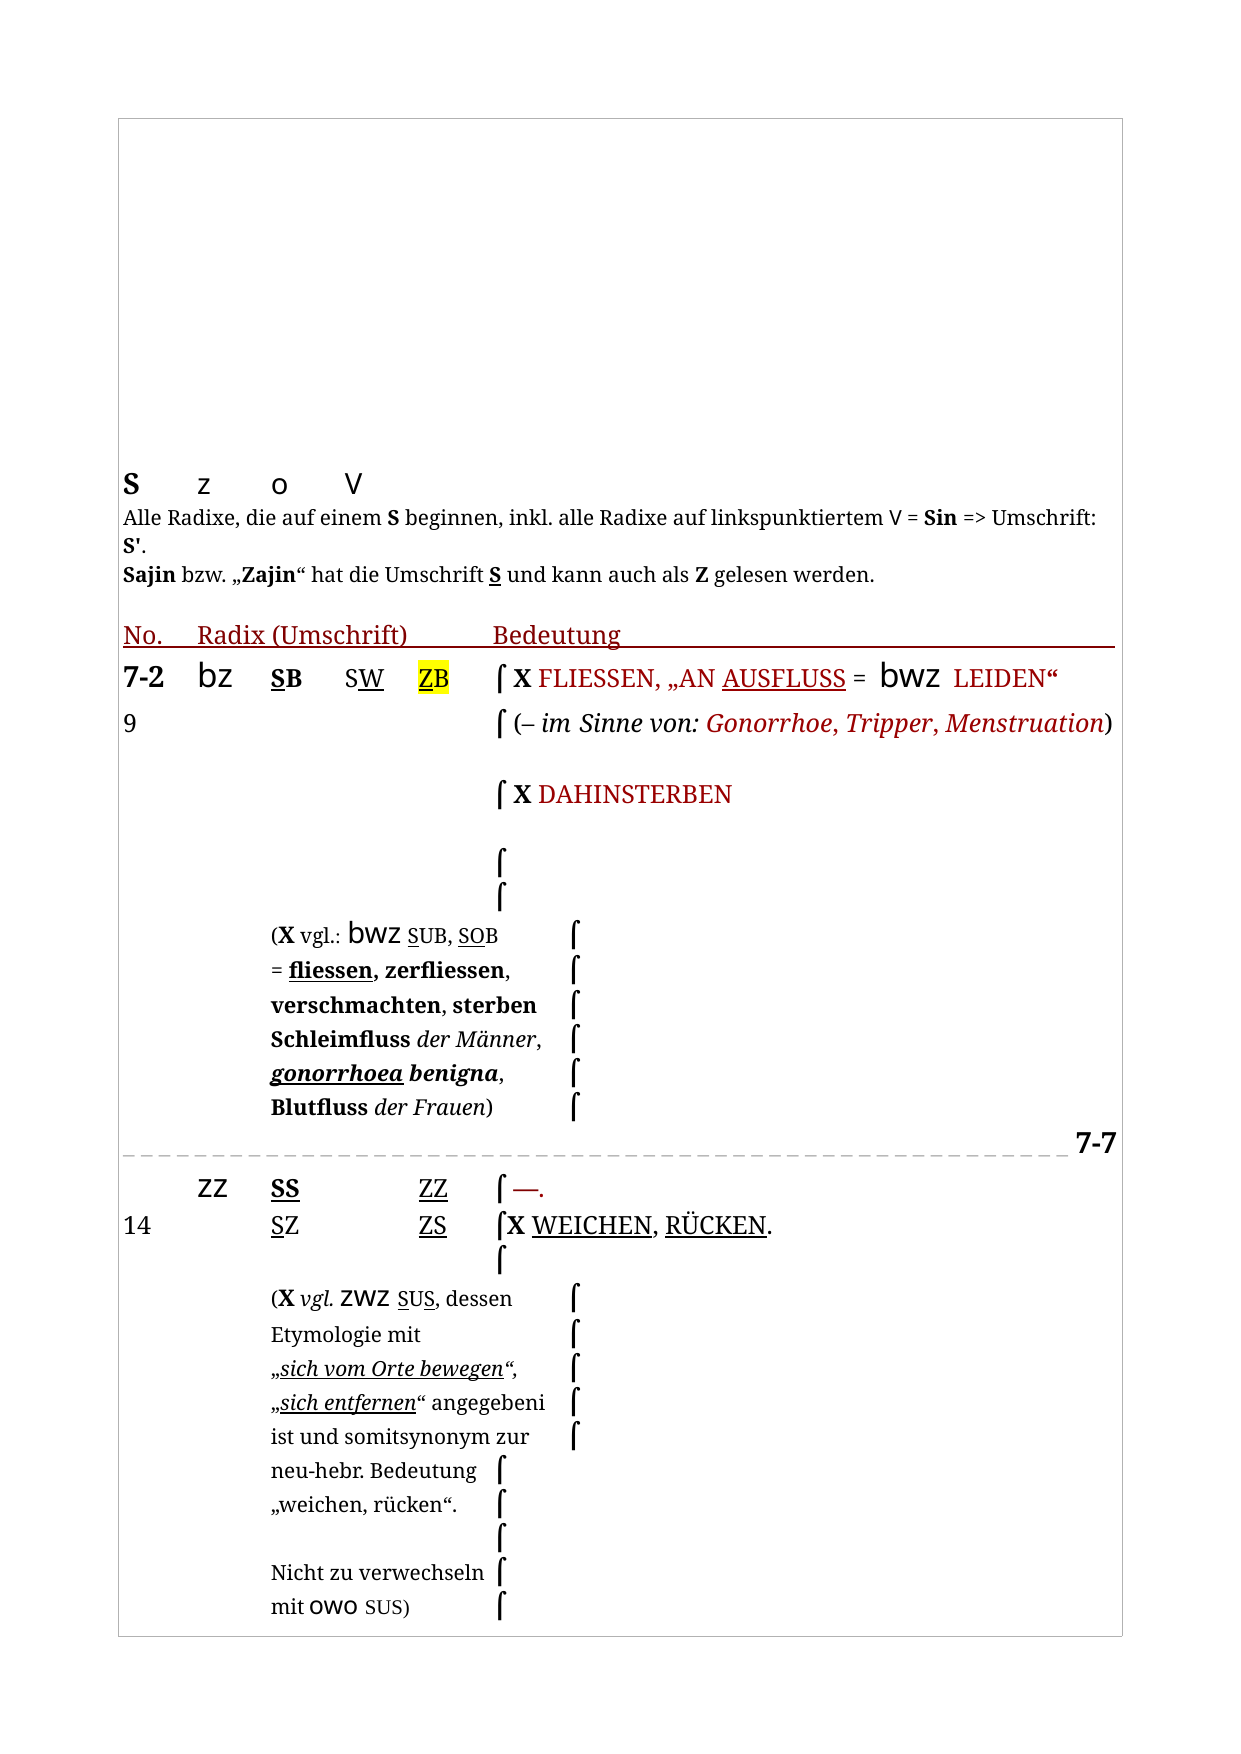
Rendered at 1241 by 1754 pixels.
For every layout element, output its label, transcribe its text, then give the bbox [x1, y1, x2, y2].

text (X vgl.: bwz SUB, SOB ⌠ [123, 912, 1117, 952]
text ⌠ [123, 844, 1117, 878]
text No. Radix (Umschrift) Bedeutung [123, 617, 1117, 651]
text S z o V [123, 463, 1117, 503]
text 9 ⌠ (– im Sinne von: Gonorrhoe, Tripper, Menstruation) [123, 697, 1117, 776]
text verschmachten, sterben ⌠ [123, 986, 1117, 1020]
text Blutfluss der Frauen) ⌠ [123, 1088, 1117, 1122]
text 7-2 bz SB SW ZB ⌠ X FLIESSEN, „AN AUSFLUSS = bwz LEIDEN“ [123, 651, 1117, 697]
text ⌠ X DAHINSTERBEN [123, 776, 1117, 810]
text „sich entfernen“ angegebeni ⌠ [123, 1383, 1117, 1418]
text Sajin bzw. „Zajin“ hat die Umschrift S und kann auch als Z gelesen werden. [123, 560, 1117, 617]
text 14 SZ ZS ⌠X WEICHEN, RÜCKEN. [123, 1208, 1117, 1242]
text neu-hebr. Bedeutung ⌠ [123, 1452, 1117, 1486]
text „weichen, rücken“. ⌠ [123, 1486, 1117, 1520]
text Alle Radixe, die auf einem S beginnen, inkl. alle Radixe auf linkspunktiertem V = Sin => Umschrift: S'. [123, 503, 1117, 560]
text mit owo SUS) ⌠ [123, 1588, 1117, 1622]
text ⌠ [123, 1242, 1117, 1276]
text = fliessen, zerfliessen, ⌠ [123, 952, 1117, 986]
text Nicht zu verwechseln ⌠ [123, 1554, 1117, 1588]
text Schleimfluss der Männer, ⌠ [123, 1020, 1117, 1054]
text gonorrhoea benigna, ⌠ [123, 1054, 1117, 1088]
text ⌠ [123, 1520, 1117, 1554]
text Etymologie mit ⌠ [123, 1315, 1117, 1349]
text „sich vom Orte bewegen“, ⌠ [123, 1349, 1117, 1383]
text (X vgl. zwz SUS, dessen ⌠ [123, 1276, 1117, 1315]
text _ _ _ _ _ _ _ _ _ _ _ _ _ _ _ _ _ _ _ _ _ _ _ _ _ _ _ _ _ _ _ _ _ _ _ _ _ _ _ _ _ _ _ _ _ _ _ _ _ _ _ _ _ 7-7 zz SS ZZ ⌠ —. [123, 1122, 1117, 1208]
text ist und somitsynonym zur ⌠ [123, 1418, 1117, 1452]
text ⌠ [123, 878, 1117, 912]
